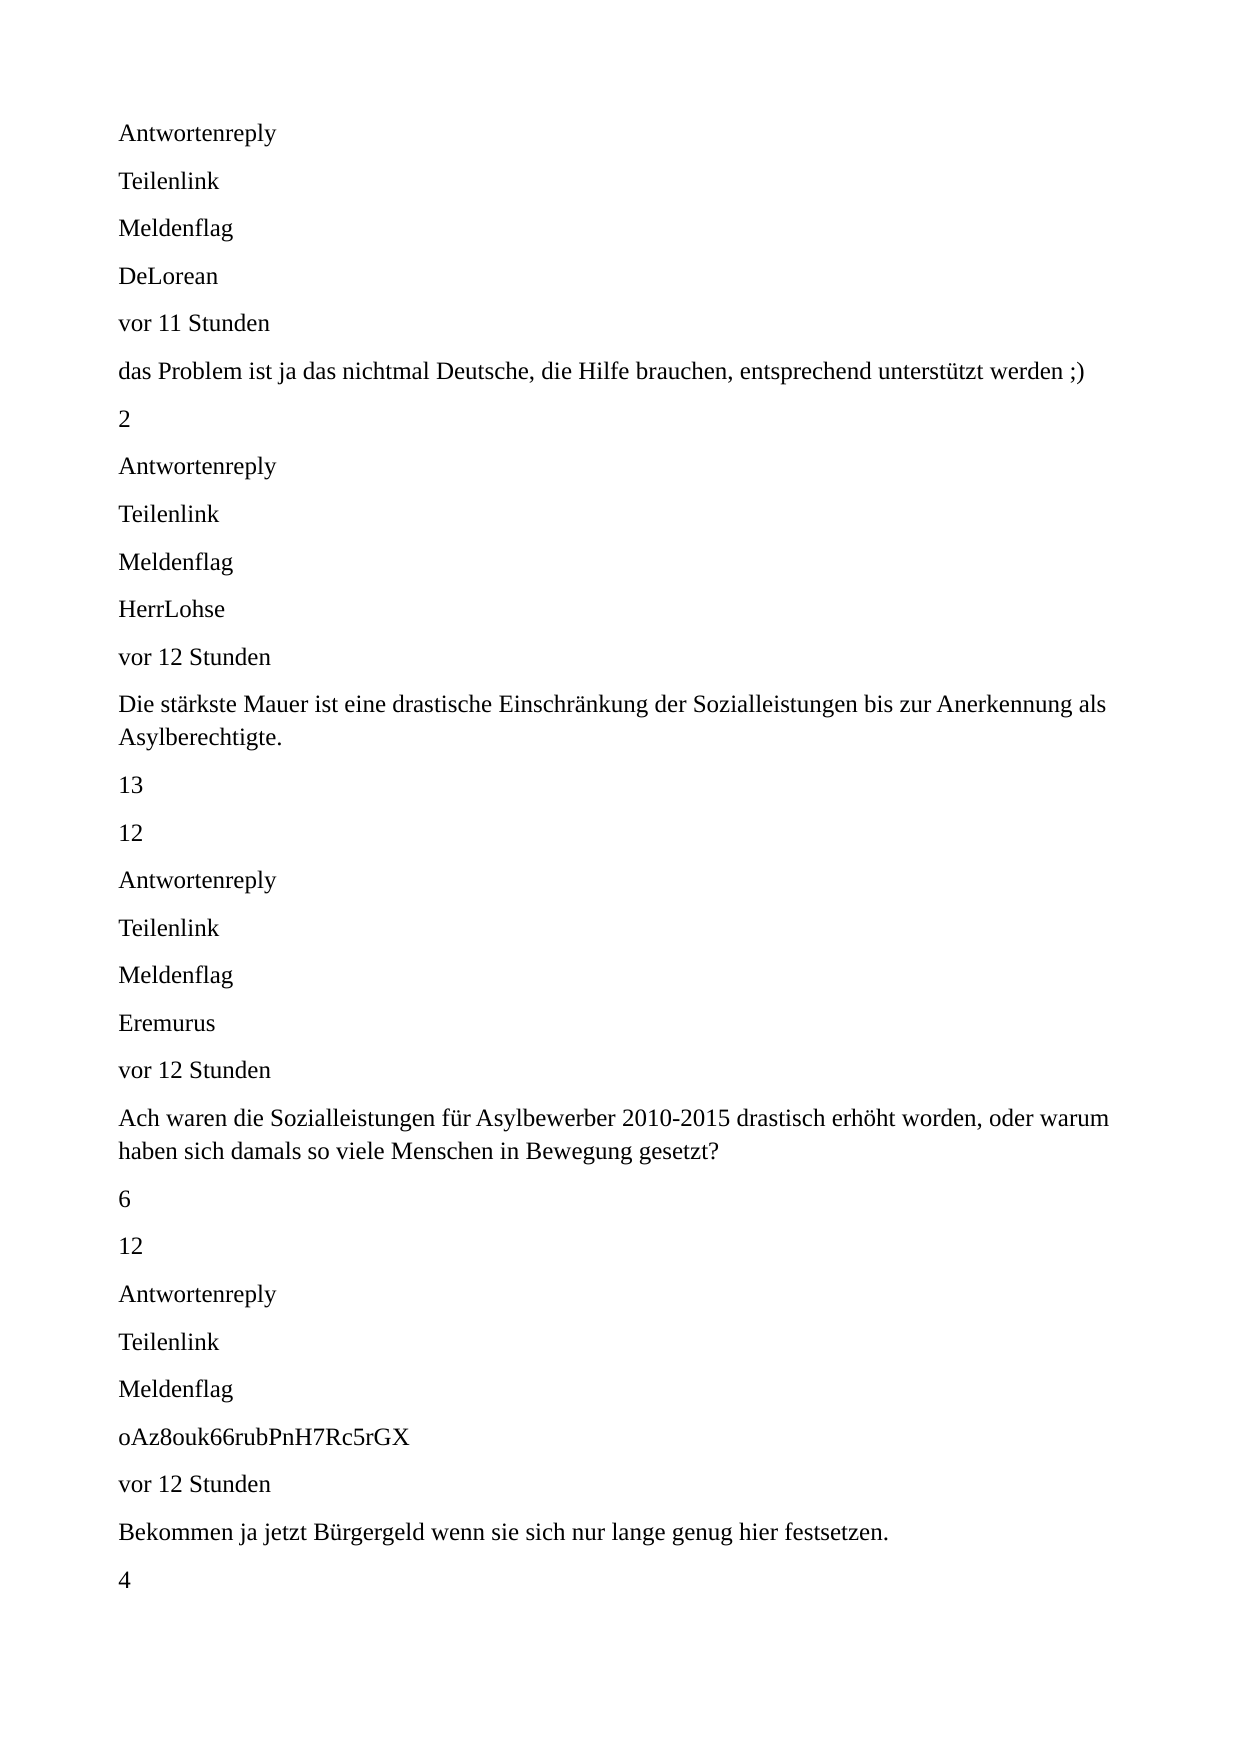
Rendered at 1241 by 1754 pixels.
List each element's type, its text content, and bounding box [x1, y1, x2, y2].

text Antwortenreply [118, 118, 1122, 147]
text vor 12 Stunden [118, 1469, 1122, 1498]
text Teilenlink [118, 913, 1122, 942]
text Bekommen ja jetzt Bürgergeld wenn sie sich nur lange genug hier festsetzen. [118, 1517, 1122, 1546]
text das Problem ist ja das nichtmal Deutsche, die Hilfe brauchen, entsprechend unterstützt werden ;) [118, 356, 1122, 385]
text Die stärkste Mauer ist eine drastische Einschränkung der Sozialleistungen bis zur Anerkennung als Asylberechtigte. [118, 689, 1122, 751]
text Meldenflag [118, 960, 1122, 989]
text 2 [118, 404, 1122, 432]
text 12 [118, 818, 1122, 846]
text Ach waren die Sozialleistungen für Asylbewerber 2010-2015 drastisch erhöht worden, oder warum haben sich damals so viele Menschen in Bewegung gesetzt? [118, 1103, 1122, 1165]
text 12 [118, 1231, 1122, 1260]
text vor 12 Stunden [118, 642, 1122, 671]
text DeLorean [118, 261, 1122, 290]
text Teilenlink [118, 1327, 1122, 1355]
text Meldenflag [118, 1374, 1122, 1403]
text 4 [118, 1565, 1122, 1593]
text Teilenlink [118, 166, 1122, 194]
text Eremurus [118, 1008, 1122, 1037]
text 6 [118, 1184, 1122, 1213]
text vor 11 Stunden [118, 308, 1122, 337]
text Antwortenreply [118, 1279, 1122, 1308]
text Antwortenreply [118, 451, 1122, 480]
text Meldenflag [118, 547, 1122, 575]
text Teilenlink [118, 499, 1122, 528]
text vor 12 Stunden [118, 1056, 1122, 1084]
text oAz8ouk66rubPnH7Rc5rGX [118, 1422, 1122, 1451]
text HerrLohse [118, 594, 1122, 623]
text Meldenflag [118, 213, 1122, 242]
text 13 [118, 770, 1122, 799]
text Antwortenreply [118, 865, 1122, 894]
